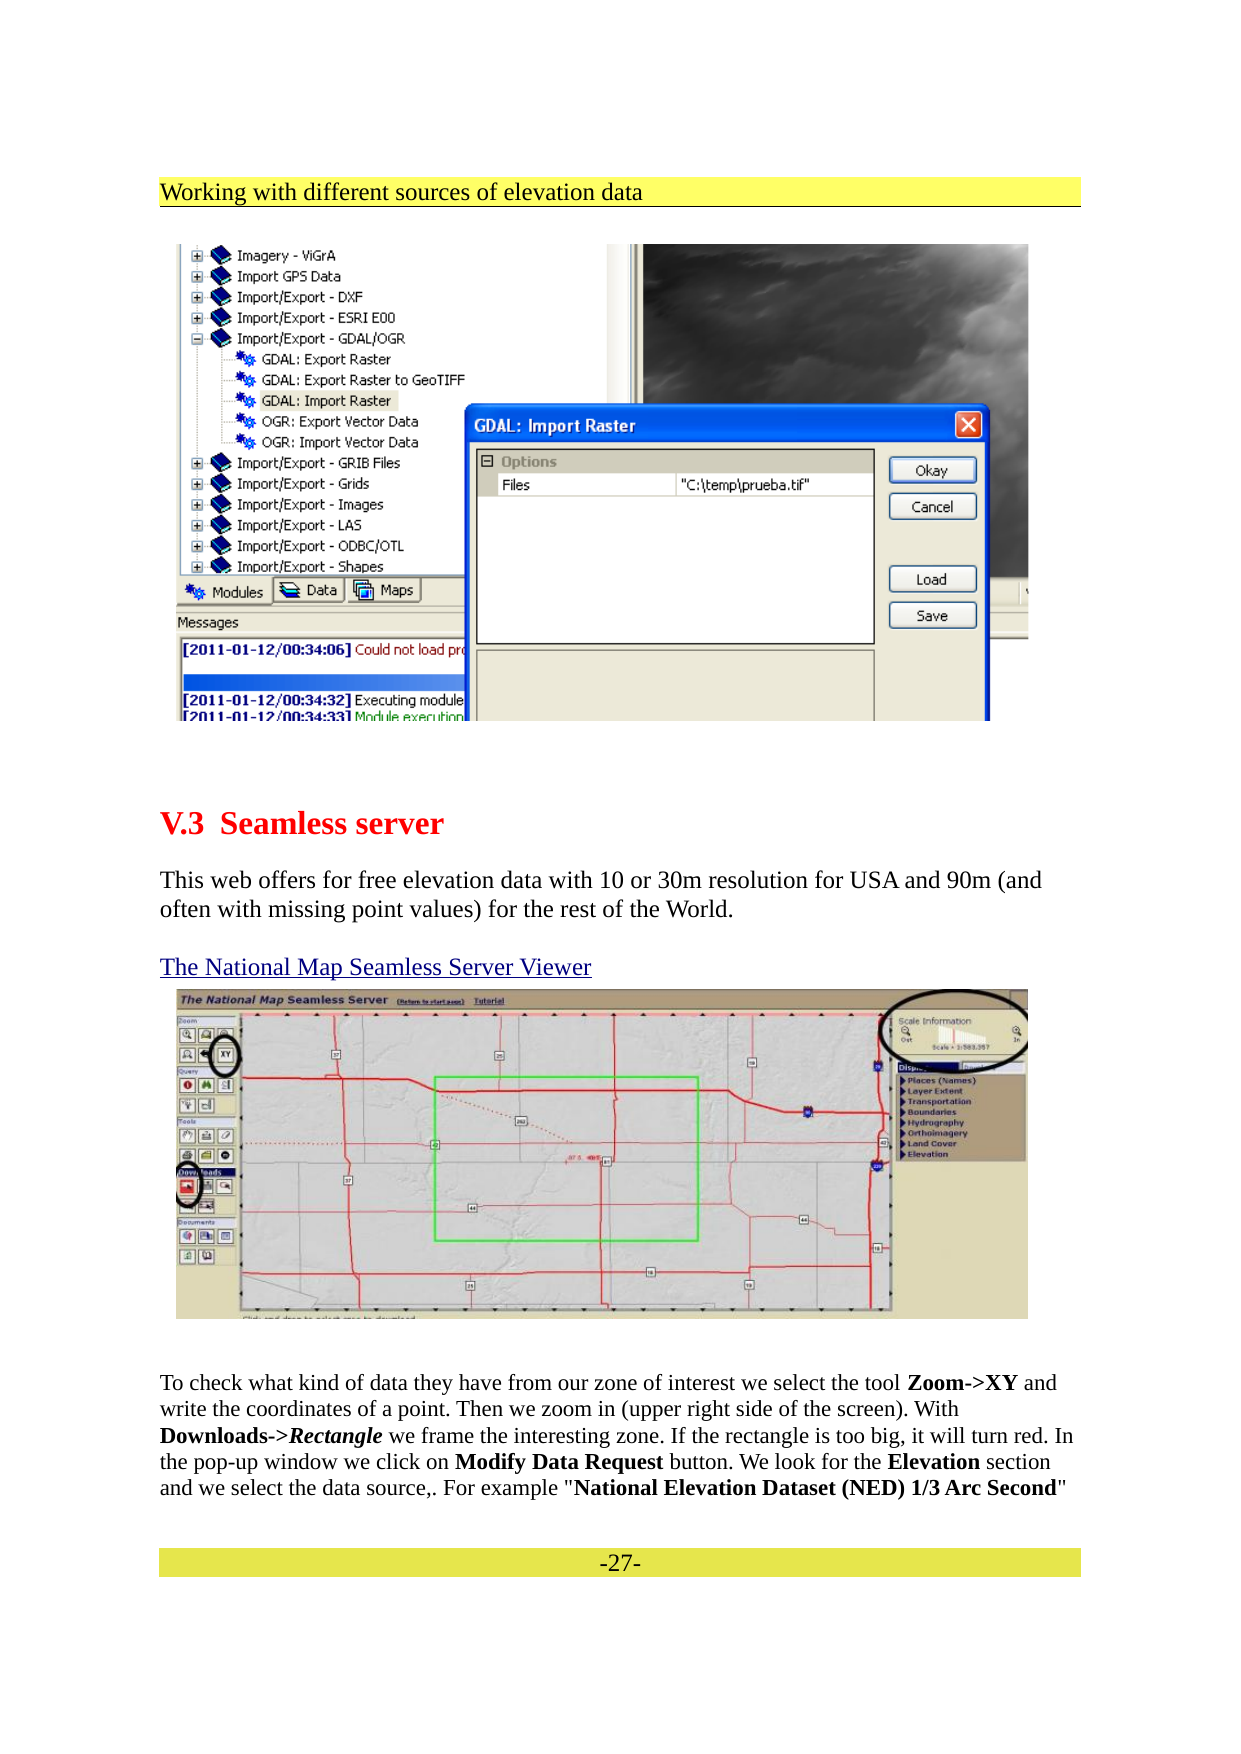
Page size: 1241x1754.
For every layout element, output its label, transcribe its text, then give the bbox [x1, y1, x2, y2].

subtitle Seamless server [159, 804, 1081, 842]
text This web offers for free elevation data with 10 or 30m resolution for USA and 90m (and often with missing point values) for the rest of the World. The National Map Seamless Server Viewer [159, 866, 1081, 1357]
picture [176, 244, 1029, 721]
text To check what kind of data they have from our zone of interest we select the tool Zoom->XY and write the coordinates of a point. Then we zoom in (upper right side of the screen). With Downloads->Rectangle we frame the interesting zone. If the rectangle is too big, it will turn red. In the pop-up window we click on Modify Data Request button. We look for the Elevation section and we select the data source,. For example "National Elevation Dataset (NED) 1/3 Arc Second" [159, 1369, 1081, 1501]
picture [176, 989, 1028, 1319]
